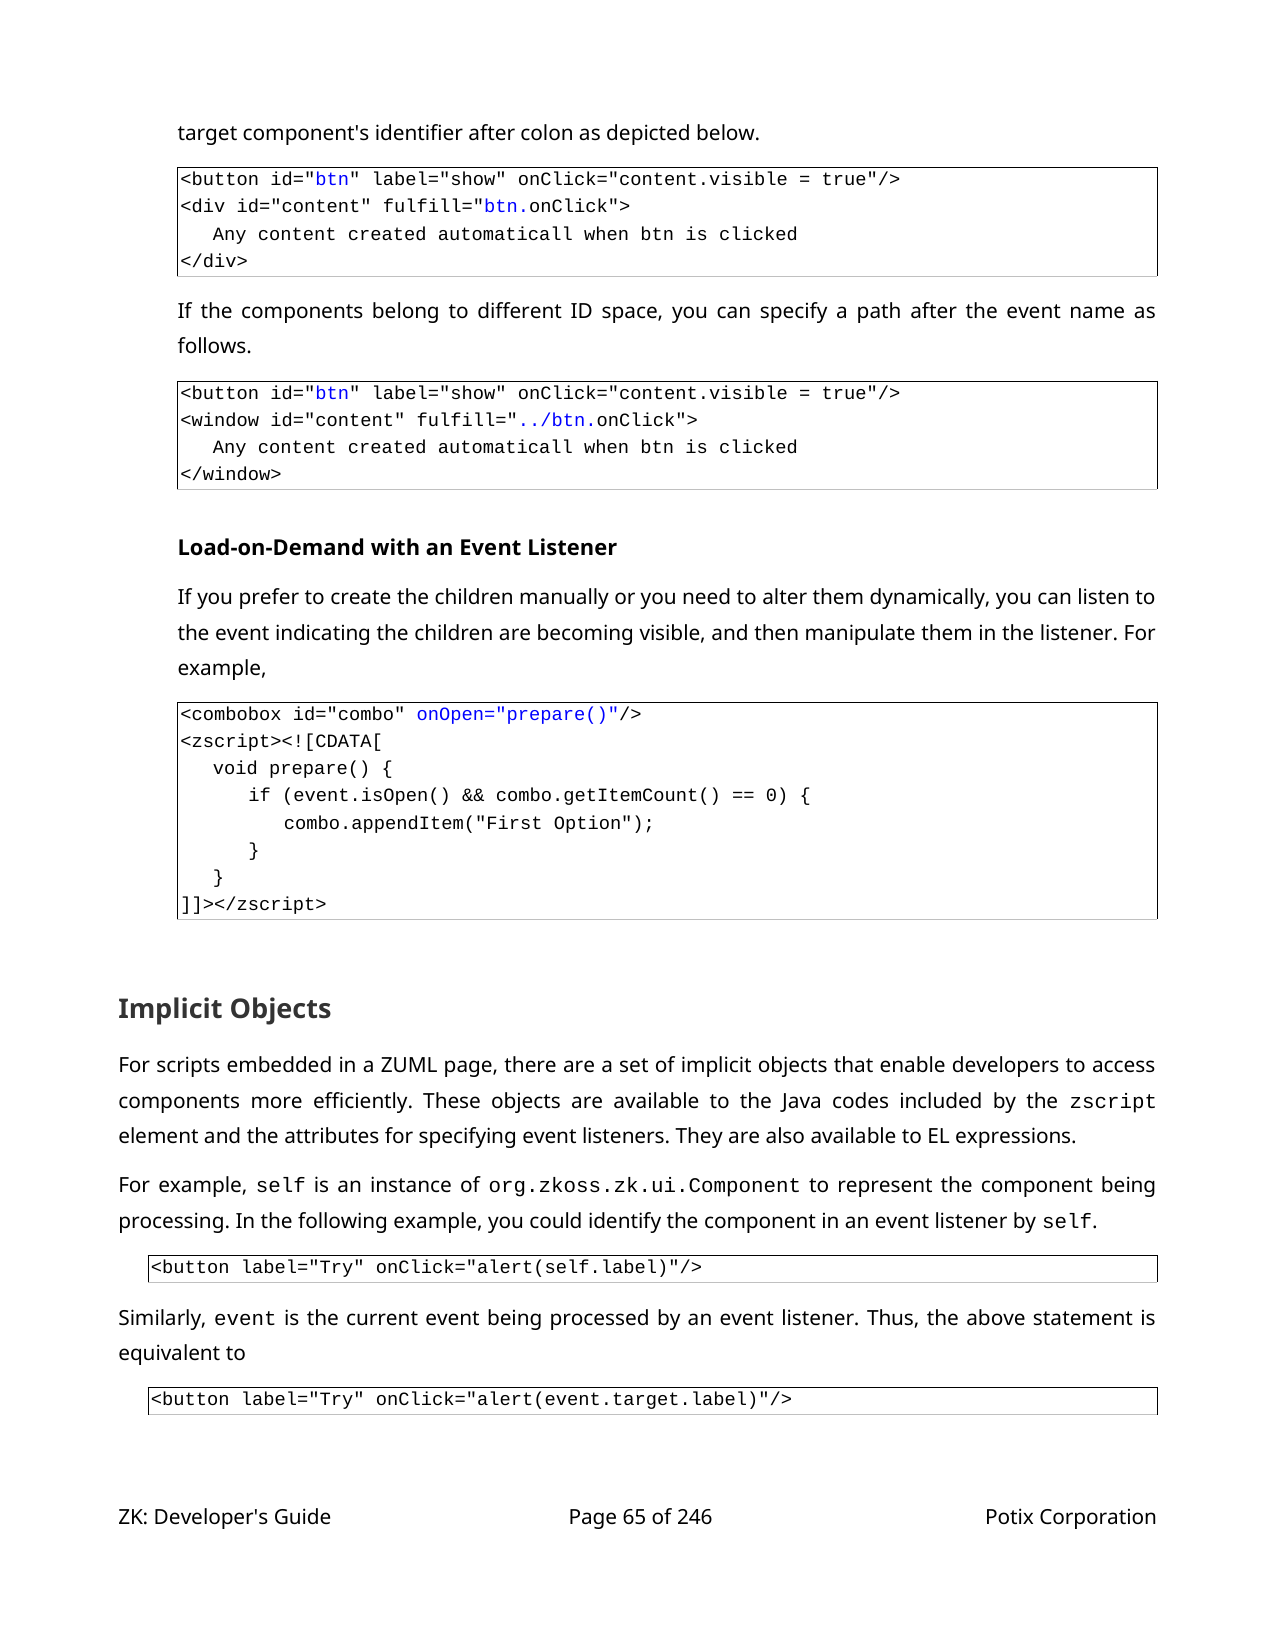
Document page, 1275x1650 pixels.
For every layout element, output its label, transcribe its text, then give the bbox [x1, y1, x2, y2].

text <button label="Try" onClick="alert(event.target.label)"/> [149, 1388, 1157, 1414]
text ]]></zscript> [178, 892, 1157, 919]
text <zscript><![CDATA[ [178, 729, 1157, 753]
text For scripts embedded in a ZUML page, there are a set of implicit objects that enable developers to access components more efficiently. These objects are available to the Java codes included by the zscript element and the attributes for specifying event listeners. They are also available to EL expressions. [118, 1051, 1157, 1149]
text <div id="content" fulfill="btn.onClick"> [178, 194, 1157, 218]
text Any content created automaticall when btn is clicked [178, 221, 1157, 246]
text combo.appendItem("First Option"); [178, 811, 1157, 835]
text <combobox id="combo" onOpen="prepare()"/> [178, 703, 1157, 726]
text Similarly, event is the current event being processed by an event listener. Thus, the above statement is equivalent to [118, 1303, 1157, 1367]
text <button id="btn" label="show" onClick="content.visible = true"/> [178, 382, 1157, 405]
text <button id="btn" label="show" onClick="content.visible = true"/> [178, 168, 1157, 191]
text <button label="Try" onClick="alert(self.label)"/> [149, 1256, 1157, 1282]
text If you prefer to create the children manually or you need to alter them dynamically, you can listen to the event indicating the children are becoming visible, and then manipulate them in the listener. For example, [177, 582, 1157, 681]
subtitle Implicit Objects [118, 990, 1157, 1027]
text if (event.isOpen() && combo.getItemCount() == 0) { [178, 783, 1157, 808]
text <window id="content" fulfill="../btn.onClick"> [178, 408, 1157, 432]
text For example, self is an instance of org.zkoss.zk.ui.Component to represent the component being processing. In the following example, you could identify the component in an event listener by self. [118, 1170, 1157, 1234]
text target component's identifier after colon as depicted below. [177, 118, 1157, 146]
subtitle Load-on-Demand with an Event Listener [177, 532, 1157, 562]
text void prepare() { [178, 756, 1157, 780]
text </div> [178, 248, 1157, 276]
text If the components belong to different ID space, you can specify a path after the event name as follows. [177, 296, 1157, 360]
text Any content created automaticall when btn is clicked [178, 435, 1157, 459]
text </window> [178, 462, 1157, 489]
text } [178, 838, 1157, 862]
text } [178, 865, 1157, 889]
